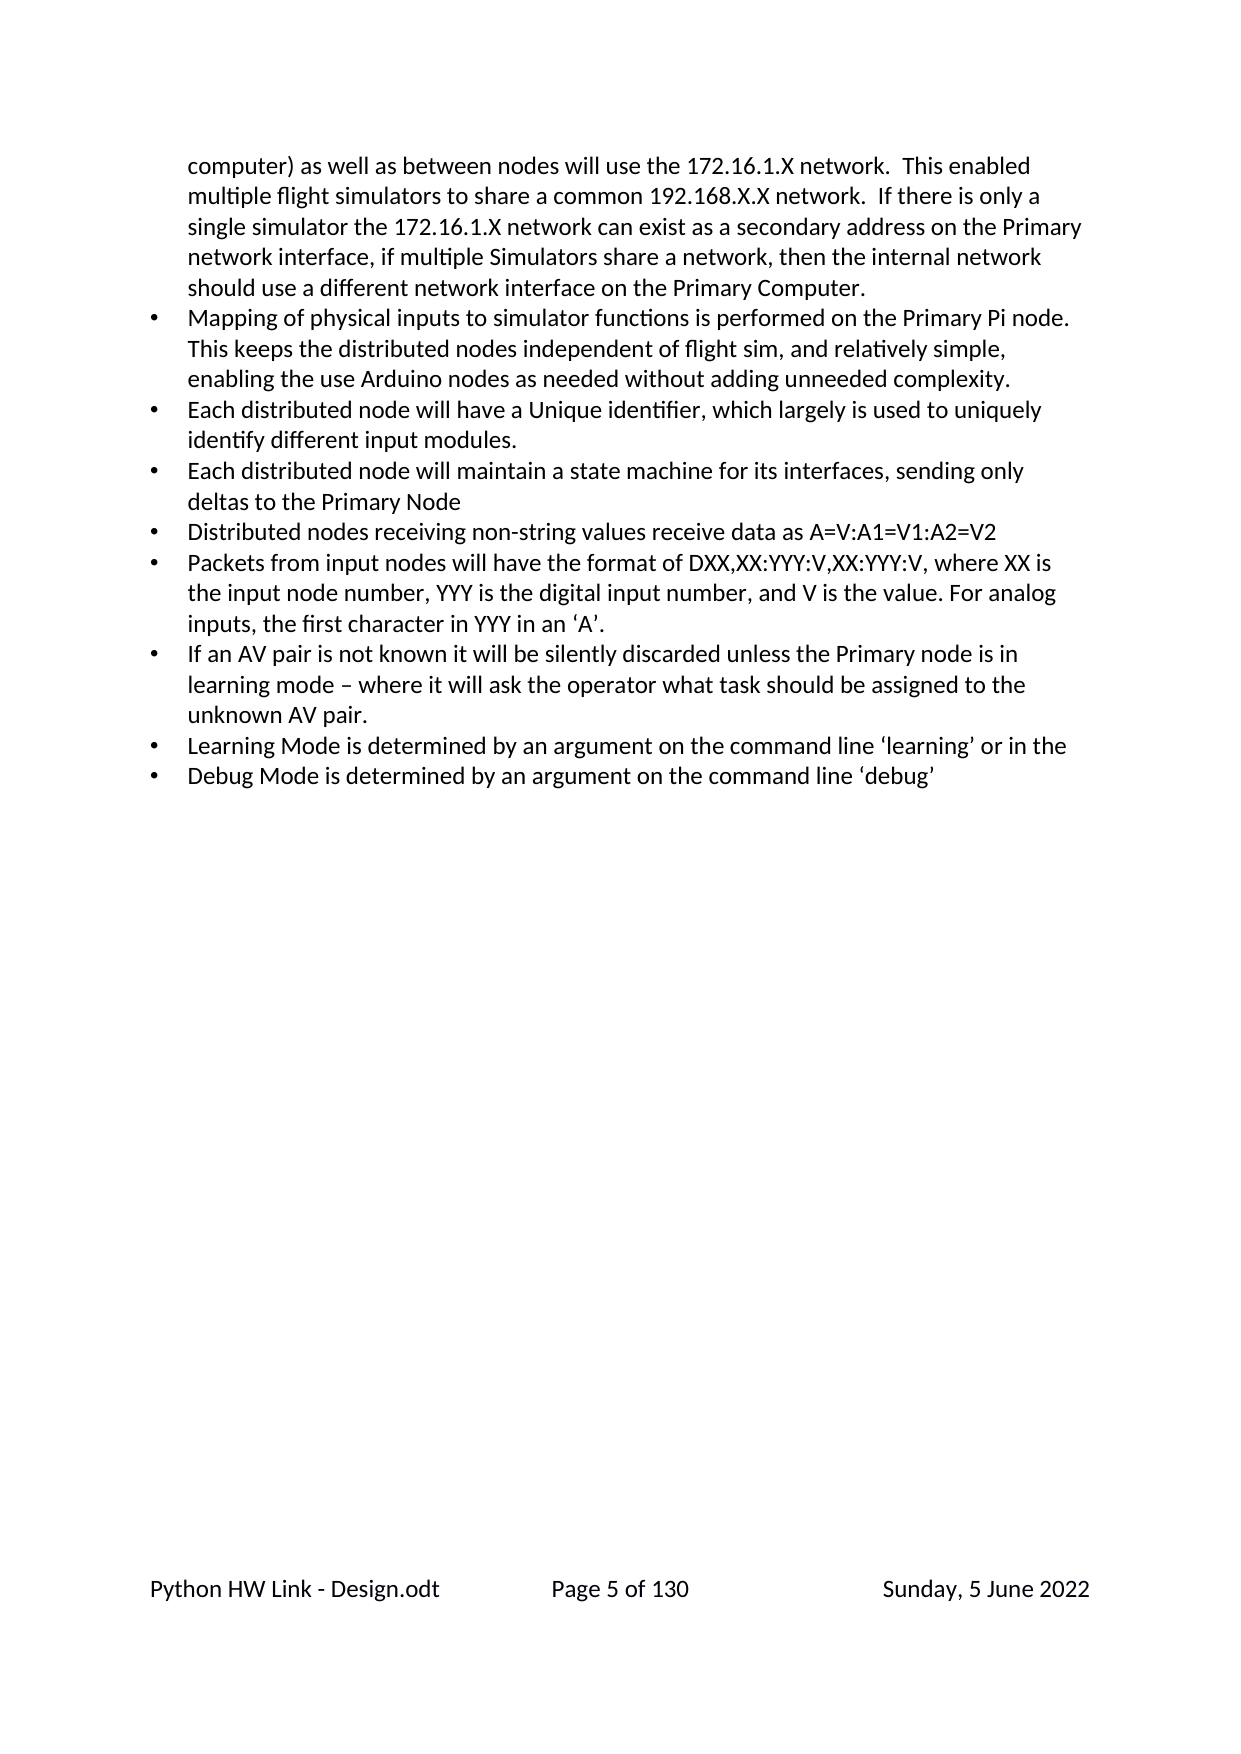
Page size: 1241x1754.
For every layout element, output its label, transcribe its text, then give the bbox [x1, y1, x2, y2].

list Debug Mode is determined by an argument on the command line ‘debug’ [150, 760, 1090, 791]
list Each distributed node will maintain a state machine for its interfaces, sending only deltas to the Primary Node [150, 455, 1090, 516]
list Packets from input nodes will have the format of DXX,XX:YYY:V,XX:YYY:V, where XX is the input node number, YYY is the digital input number, and V is the value. For analog inputs, the first character in YYY in an ‘A’. [150, 547, 1090, 638]
list Distributed nodes receiving non-string values receive data as A=V:A1=V1:A2=V2 [150, 516, 1090, 547]
list Learning Mode is determined by an argument on the command line ‘learning’ or in the [150, 730, 1090, 760]
list Mapping of physical inputs to simulator functions is performed on the Primary Pi node. This keeps the distributed nodes independent of flight sim, and relatively simple, enabling the use Arduino nodes as needed without adding unneeded complexity. [150, 303, 1090, 394]
list computer) as well as between nodes will use the 172.16.1.X network. This enabled multiple flight simulators to share a common 192.168.X.X network. If there is only a single simulator the 172.16.1.X network can exist as a secondary address on the Primary network interface, if multiple Simulators share a network, then the internal network should use a different network interface on the Primary Computer. [150, 150, 1090, 303]
list Each distributed node will have a Unique identifier, which largely is used to uniquely identify different input modules. [150, 394, 1090, 455]
list If an AV pair is not known it will be silently discarded unless the Primary node is in learning mode – where it will ask the operator what task should be assigned to the unknown AV pair. [150, 638, 1090, 730]
